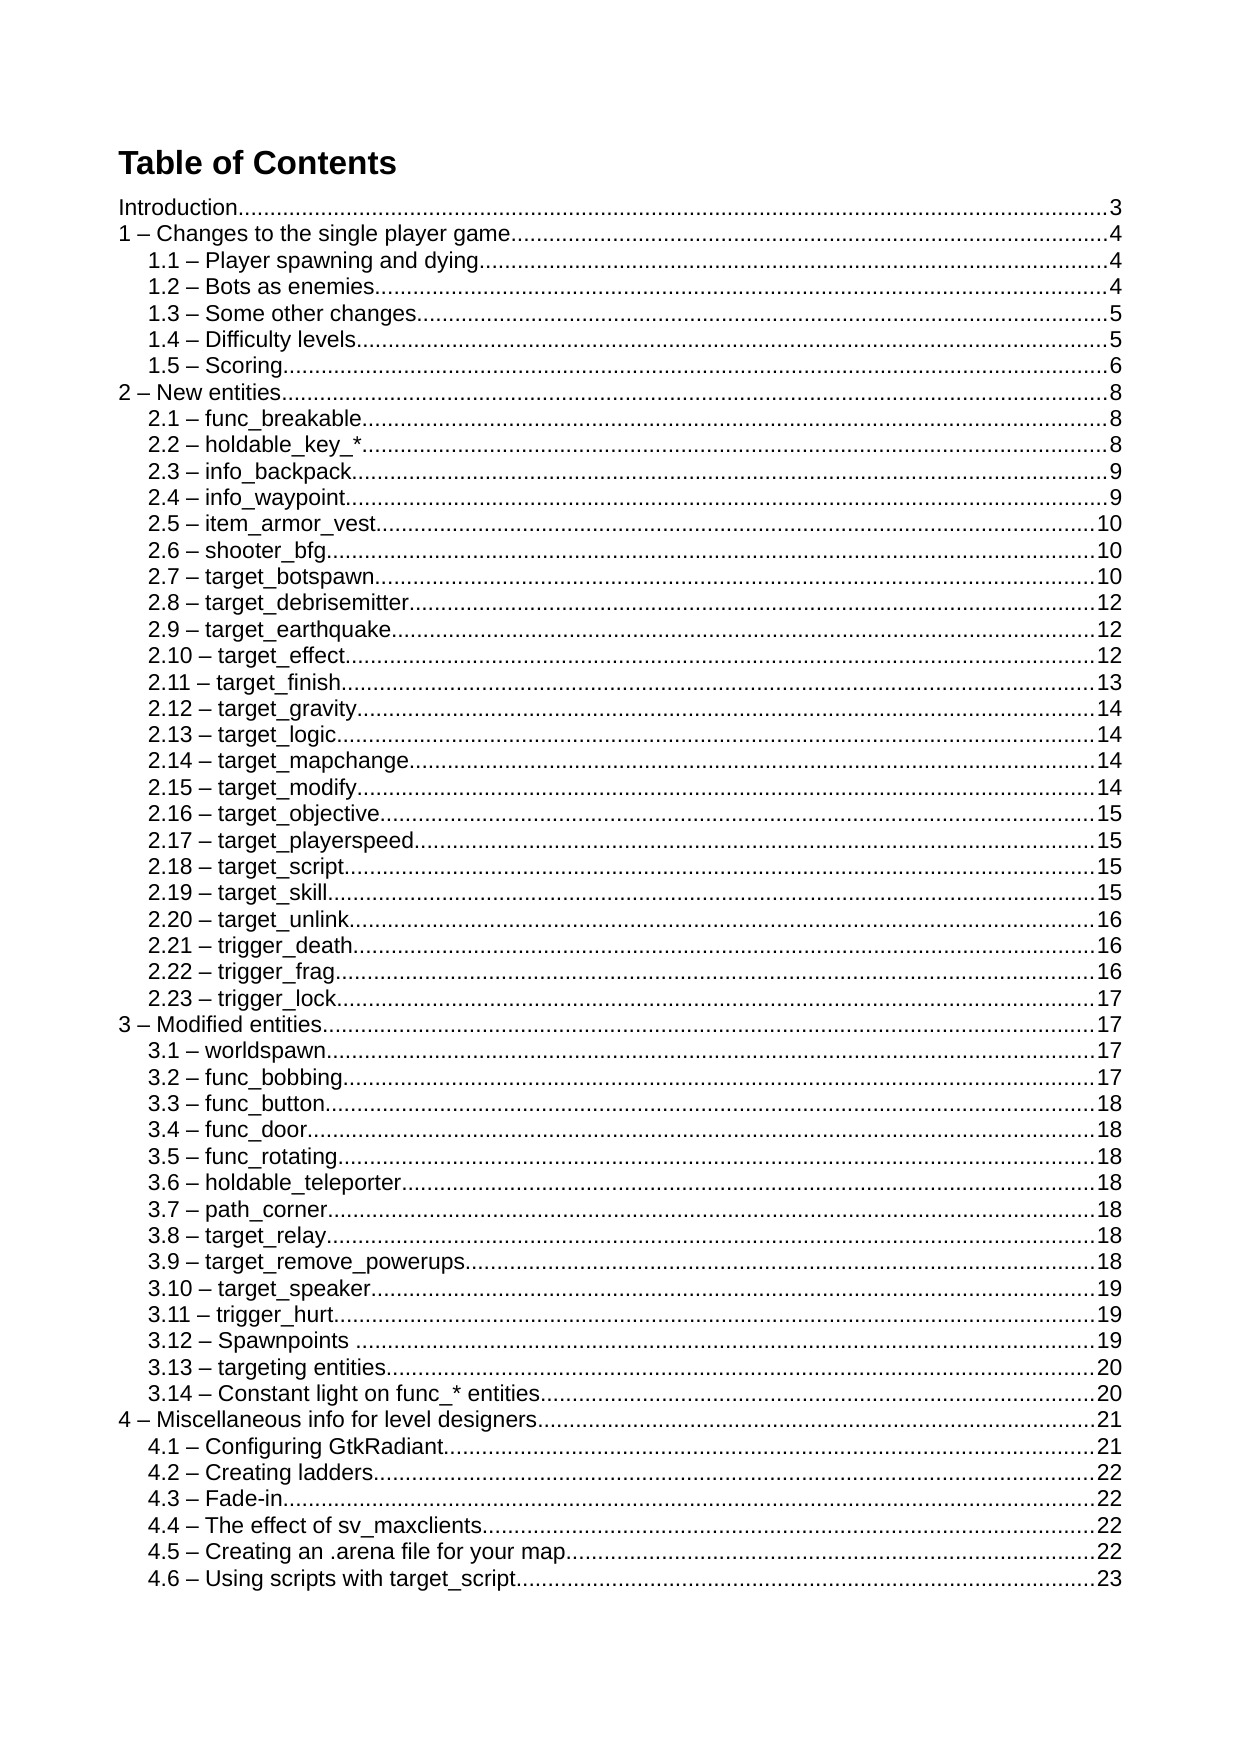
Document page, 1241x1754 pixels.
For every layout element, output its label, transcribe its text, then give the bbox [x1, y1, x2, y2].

text 1.5 – Scoring 6 [148, 352, 1122, 378]
text 2.21 – trigger_death 16 [148, 932, 1122, 958]
text 4.3 – Fade-in 22 [148, 1485, 1122, 1512]
text 2.18 – target_script 15 [148, 853, 1122, 879]
text 2 – New entities 8 [118, 378, 1122, 405]
text 3.8 – target_relay 18 [148, 1222, 1122, 1248]
text 3.4 – func_door 18 [148, 1116, 1122, 1143]
text 2.4 – info_waypoint 9 [148, 484, 1122, 510]
subtitle Table of Contents [118, 143, 1122, 182]
text 2.17 – target_playerspeed 15 [148, 827, 1122, 853]
text 2.2 – holdable_key_* 8 [148, 431, 1122, 458]
text 3.13 – targeting entities 20 [148, 1354, 1122, 1380]
text 2.8 – target_debrisemitter 12 [148, 589, 1122, 616]
text 3.1 – worldspawn 17 [148, 1037, 1122, 1064]
text 1 – Changes to the single player game 4 [118, 220, 1122, 247]
text 4.6 – Using scripts with target_script 23 [148, 1564, 1122, 1591]
text 4 – Miscellaneous info for level designers 21 [118, 1406, 1122, 1433]
text 3.5 – func_rotating 18 [148, 1143, 1122, 1169]
text 4.1 – Configuring GtkRadiant 21 [148, 1433, 1122, 1459]
text 4.2 – Creating ladders 22 [148, 1459, 1122, 1485]
text 3.12 – Spawnpoints 19 [148, 1327, 1122, 1354]
text 1.3 – Some other changes 5 [148, 299, 1122, 326]
text 2.14 – target_mapchange 14 [148, 747, 1122, 774]
text 4.4 – The effect of sv_maxclients 22 [148, 1512, 1122, 1538]
text 3 – Modified entities 17 [118, 1011, 1122, 1037]
text 2.6 – shooter_bfg 10 [148, 537, 1122, 563]
text 2.9 – target_earthquake 12 [148, 616, 1122, 642]
text 2.7 – target_botspawn 10 [148, 563, 1122, 589]
text 2.19 – target_skill 15 [148, 879, 1122, 906]
text 2.20 – target_unlink 16 [148, 906, 1122, 932]
text Introduction 3 [118, 194, 1122, 220]
text 2.16 – target_objective 15 [148, 800, 1122, 827]
text 2.3 – info_backpack 9 [148, 458, 1122, 484]
text 4.5 – Creating an .arena file for your map 22 [148, 1538, 1122, 1564]
text 2.5 – item_armor_vest 10 [148, 510, 1122, 537]
text 3.3 – func_button 18 [148, 1090, 1122, 1116]
text 2.12 – target_gravity 14 [148, 695, 1122, 721]
text 2.11 – target_finish 13 [148, 668, 1122, 695]
text 2.13 – target_logic 14 [148, 721, 1122, 747]
text 3.7 – path_corner 18 [148, 1196, 1122, 1222]
text 3.14 – Constant light on func_* entities 20 [148, 1380, 1122, 1406]
text 1.2 – Bots as enemies 4 [148, 273, 1122, 299]
text 3.10 – target_speaker 19 [148, 1274, 1122, 1301]
text 3.11 – trigger_hurt 19 [148, 1301, 1122, 1327]
text 2.23 – trigger_lock 17 [148, 985, 1122, 1011]
text 2.22 – trigger_frag 16 [148, 958, 1122, 985]
text 2.1 – func_breakable 8 [148, 405, 1122, 431]
text 2.15 – target_modify 14 [148, 774, 1122, 800]
text 3.2 – func_bobbing 17 [148, 1064, 1122, 1090]
text 1.4 – Difficulty levels 5 [148, 326, 1122, 352]
text 2.10 – target_effect 12 [148, 642, 1122, 668]
text 1.1 – Player spawning and dying 4 [148, 247, 1122, 273]
text 3.9 – target_remove_powerups 18 [148, 1248, 1122, 1274]
text 3.6 – holdable_teleporter 18 [148, 1169, 1122, 1196]
